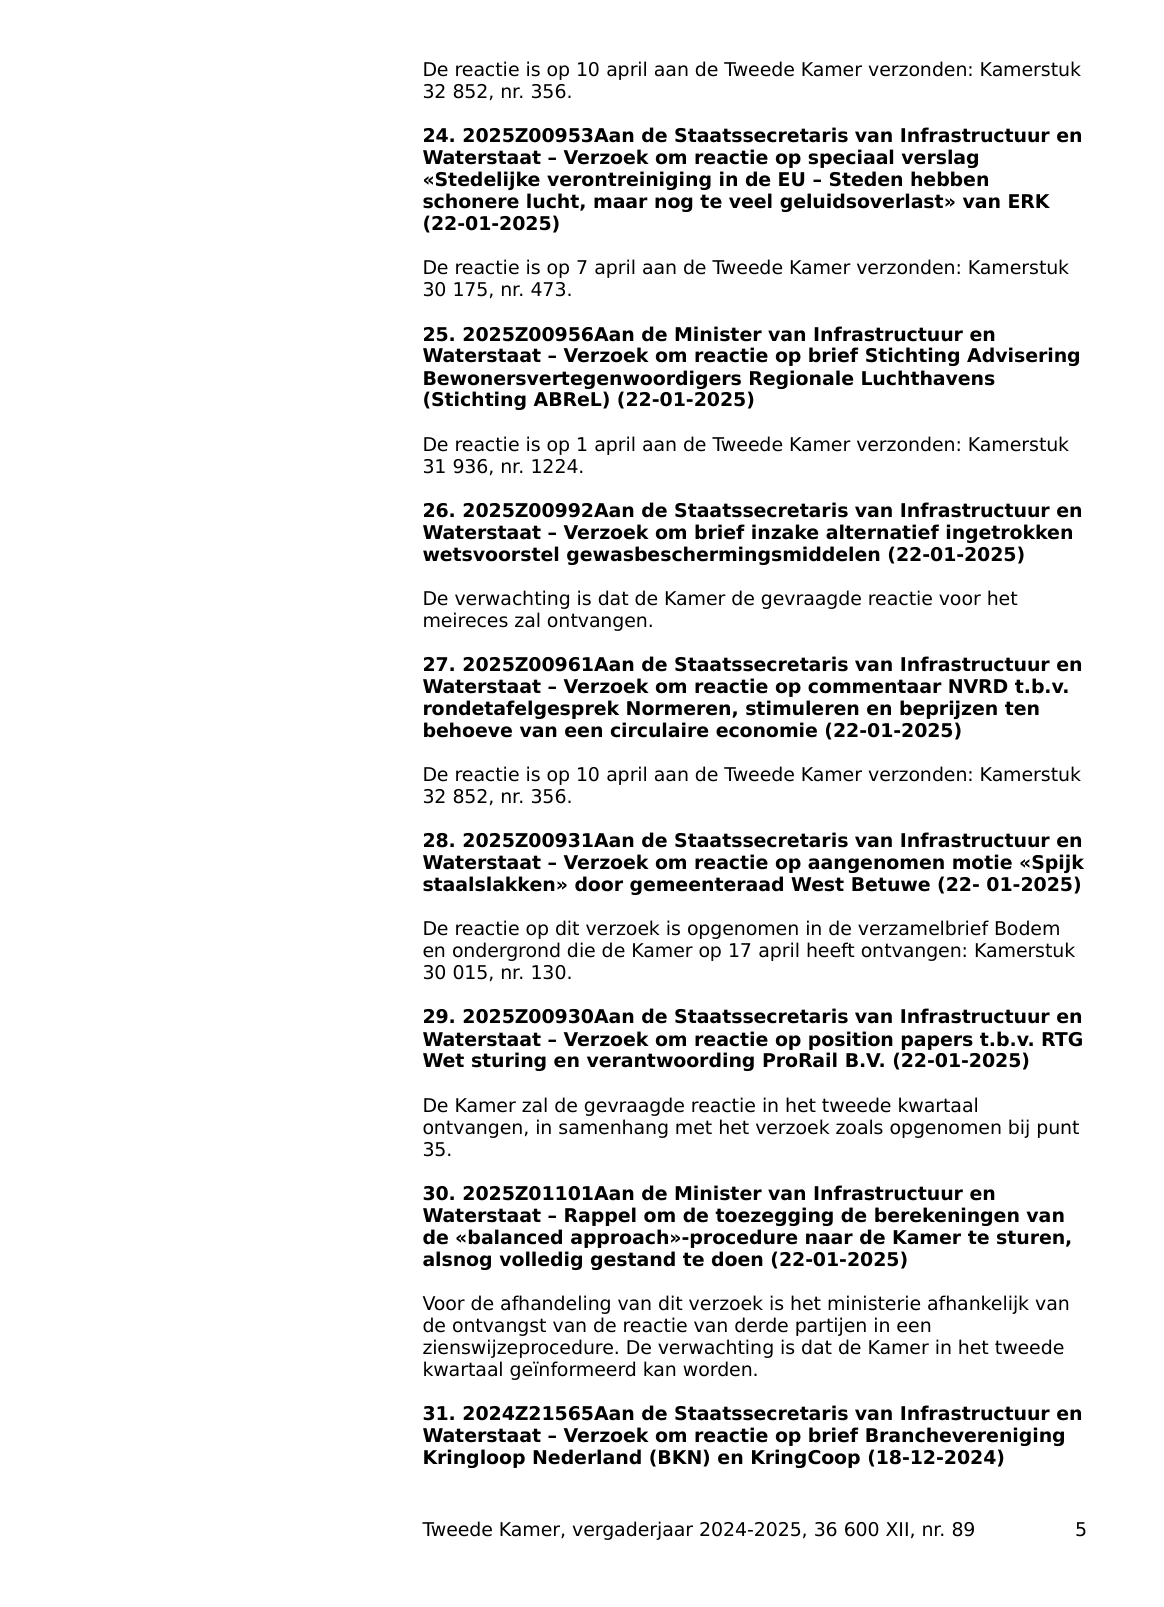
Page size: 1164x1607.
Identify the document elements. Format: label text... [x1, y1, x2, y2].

text 31. 2024Z21565Aan de Staatssecretaris van Infrastructuur en Waterstaat – Verzoek om reactie op brief Branchevereniging Kringloop Nederland (BKN) en KringCoop (18-12-2024) [422, 1403, 1087, 1469]
text 25. 2025Z00956Aan de Minister van Infrastructuur en Waterstaat – Verzoek om reactie op brief Stichting Advisering Bewonersvertegenwoordigers Regionale Luchthavens (Stichting ABReL) (22-01-2025) [422, 323, 1087, 411]
text De verwachting is dat de Kamer de gevraagde reactie voor het meireces zal ontvangen. [422, 588, 1087, 632]
text De reactie is op 10 april aan de Tweede Kamer verzonden: Kamerstuk 32 852, nr. 356. [422, 59, 1087, 103]
text De reactie is op 1 april aan de Tweede Kamer verzonden: Kamerstuk 31 936, nr. 1224. [422, 433, 1087, 477]
text De reactie op dit verzoek is opgenomen in de verzamelbrief Bodem en ondergrond die de Kamer op 17 april heeft ontvangen: Kamerstuk 30 015, nr. 130. [422, 918, 1087, 984]
text 30. 2025Z01101Aan de Minister van Infrastructuur en Waterstaat – Rappel om de toezegging de berekeningen van de «balanced approach»-procedure naar de Kamer te sturen, alsnog volledig gestand te doen (22-01-2025) [422, 1183, 1087, 1271]
text De reactie is op 10 april aan de Tweede Kamer verzonden: Kamerstuk 32 852, nr. 356. [422, 764, 1087, 808]
text De reactie is op 7 april aan de Tweede Kamer verzonden: Kamerstuk 30 175, nr. 473. [422, 257, 1087, 301]
text 26. 2025Z00992Aan de Staatssecretaris van Infrastructuur en Waterstaat – Verzoek om brief inzake alternatief ingetrokken wetsvoorstel gewasbeschermingsmiddelen (22-01-2025) [422, 500, 1087, 566]
text Voor de afhandeling van dit verzoek is het ministerie afhankelijk van de ontvangst van de reactie van derde partijen in een zienswijzeprocedure. De verwachting is dat de Kamer in het tweede kwartaal geïnformeerd kan worden. [422, 1293, 1087, 1381]
text De Kamer zal de gevraagde reactie in het tweede kwartaal ontvangen, in samenhang met het verzoek zoals opgenomen bij punt 35. [422, 1094, 1087, 1161]
text 28. 2025Z00931Aan de Staatssecretaris van Infrastructuur en Waterstaat – Verzoek om reactie op aangenomen motie «Spijk staalslakken» door gemeenteraad West Betuwe (22- 01-2025) [422, 830, 1087, 896]
text 27. 2025Z00961Aan de Staatssecretaris van Infrastructuur en Waterstaat – Verzoek om reactie op commentaar NVRD t.b.v. rondetafelgesprek Normeren, stimuleren en beprijzen ten behoeve van een circulaire economie (22-01-2025) [422, 654, 1087, 742]
text 29. 2025Z00930Aan de Staatssecretaris van Infrastructuur en Waterstaat – Verzoek om reactie op position papers t.b.v. RTG Wet sturing en verantwoording ProRail B.V. (22-01-2025) [422, 1006, 1087, 1072]
text 24. 2025Z00953Aan de Staatssecretaris van Infrastructuur en Waterstaat – Verzoek om reactie op speciaal verslag «Stedelijke verontreiniging in de EU – Steden hebben schonere lucht, maar nog te veel geluidsoverlast» van ERK (22-01-2025) [422, 125, 1087, 235]
